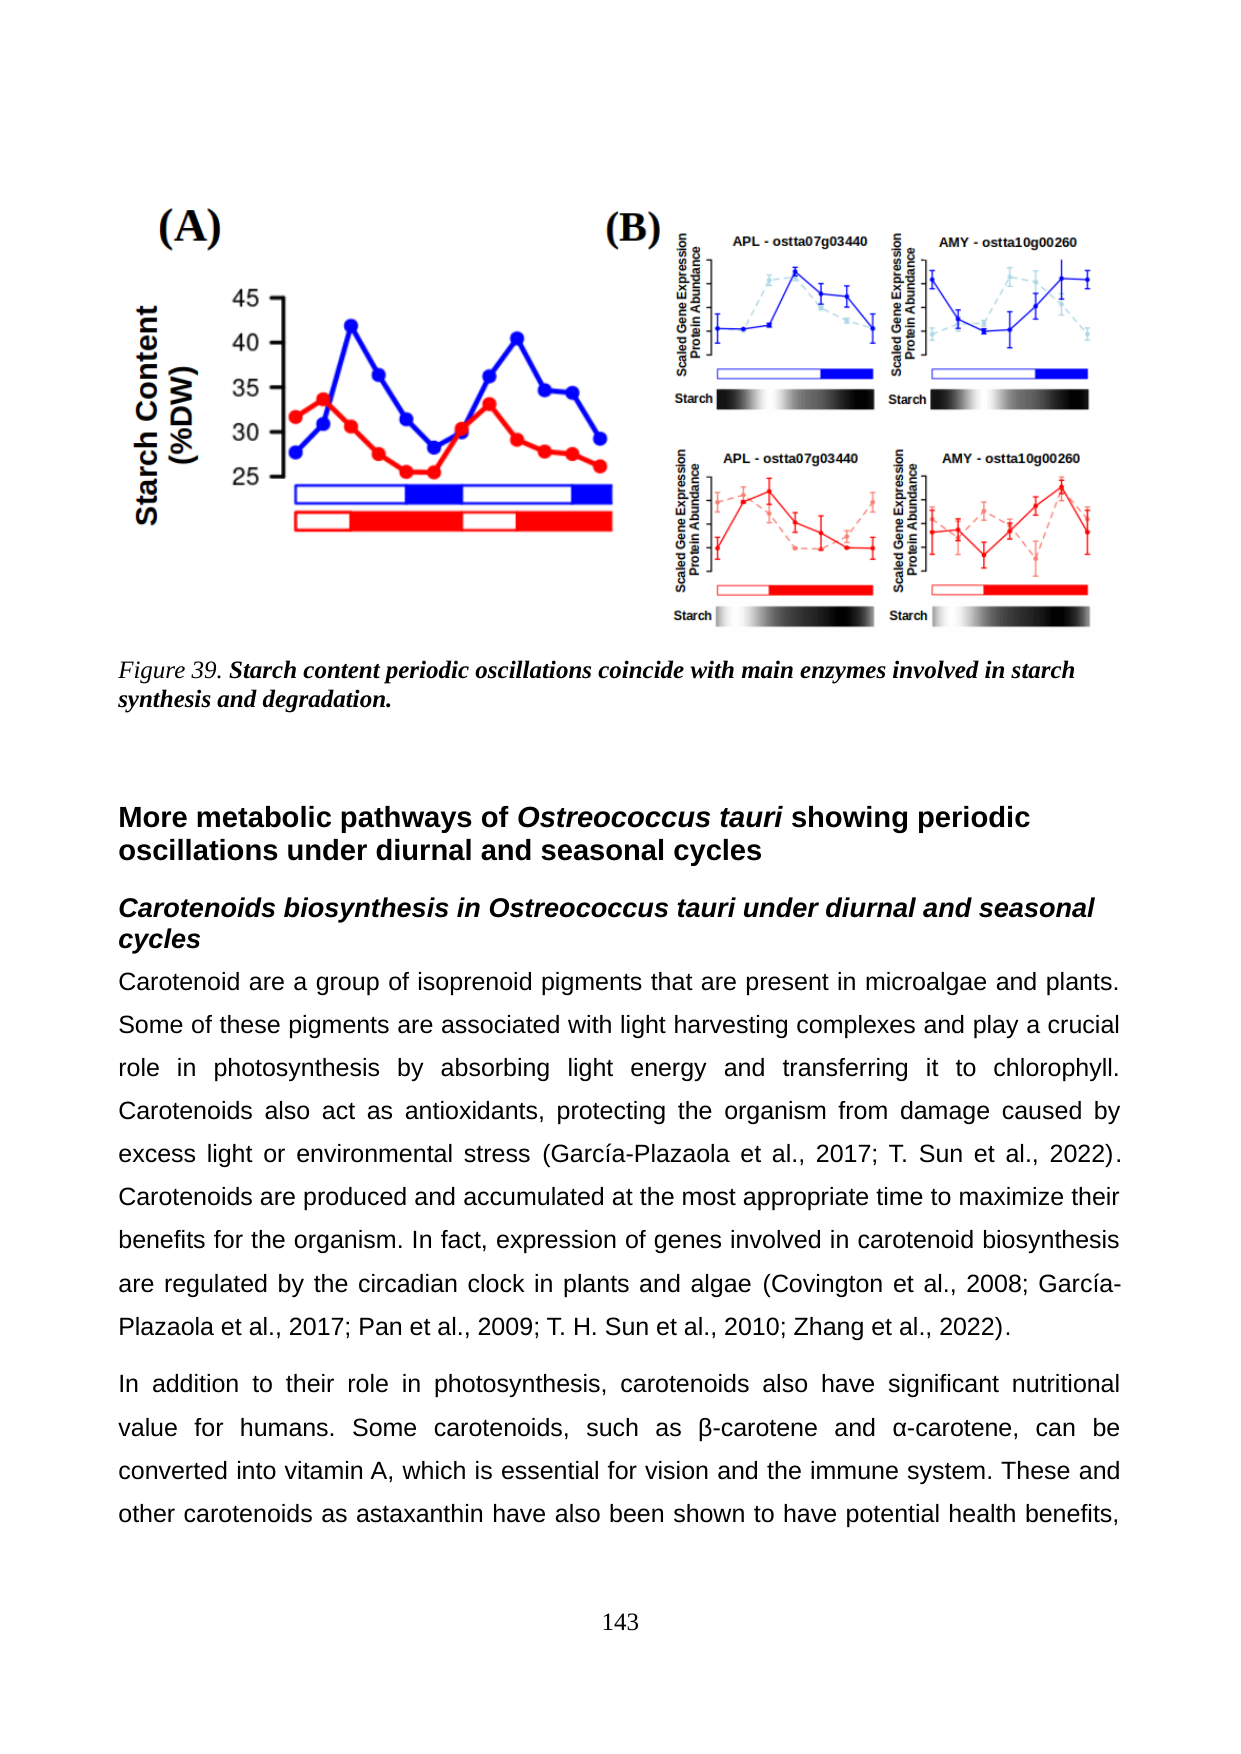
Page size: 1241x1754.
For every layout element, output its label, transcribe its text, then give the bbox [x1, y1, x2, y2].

text Carotenoid are a group of isoprenoid pigments that are present in microalgae and plants. Some of these pigments are associated with light harvesting complexes and play a crucial role in photosynthesis by absorbing light energy and transferring it to chlorophyll. Carotenoids also act as antioxidants, protecting the organism from damage caused by excess light or environmental stress (García-Plazaola et al., 2017; T. Sun et al., 2022)⁠. Carotenoids are produced and accumulated at the most appropriate time to maximize their benefits for the organism. In fact, expression of genes involved in carotenoid biosynthesis are regulated by the circadian clock in plants and algae (Covington et al., 2008; García-Plazaola et al., 2017; Pan et al., 2009; T. H. Sun et al., 2010; Zhang et al., 2022)⁠. [118, 967, 1122, 1341]
text Figure 39. Starch content periodic oscillations coincide with main enzymes involved in starch synthesis and degradation. [118, 656, 1122, 713]
text In addition to their role in photosynthesis, carotenoids also have significant nutritional value for humans. Some carotenoids, such as β-carotene and α-carotene, can be converted into vitamin A, which is essential for vision and the immune system. These and other carotenoids as astaxanthin have also been shown to have potential health benefits, [118, 1369, 1122, 1528]
picture [118, 188, 1123, 656]
subtitle Carotenoids biosynthesis in Ostreococcus tauri under diurnal and seasonal cycles [118, 892, 1122, 954]
subtitle More metabolic pathways of Ostreococcus tauri showing periodic oscillations under diurnal and seasonal cycles [118, 800, 1122, 867]
